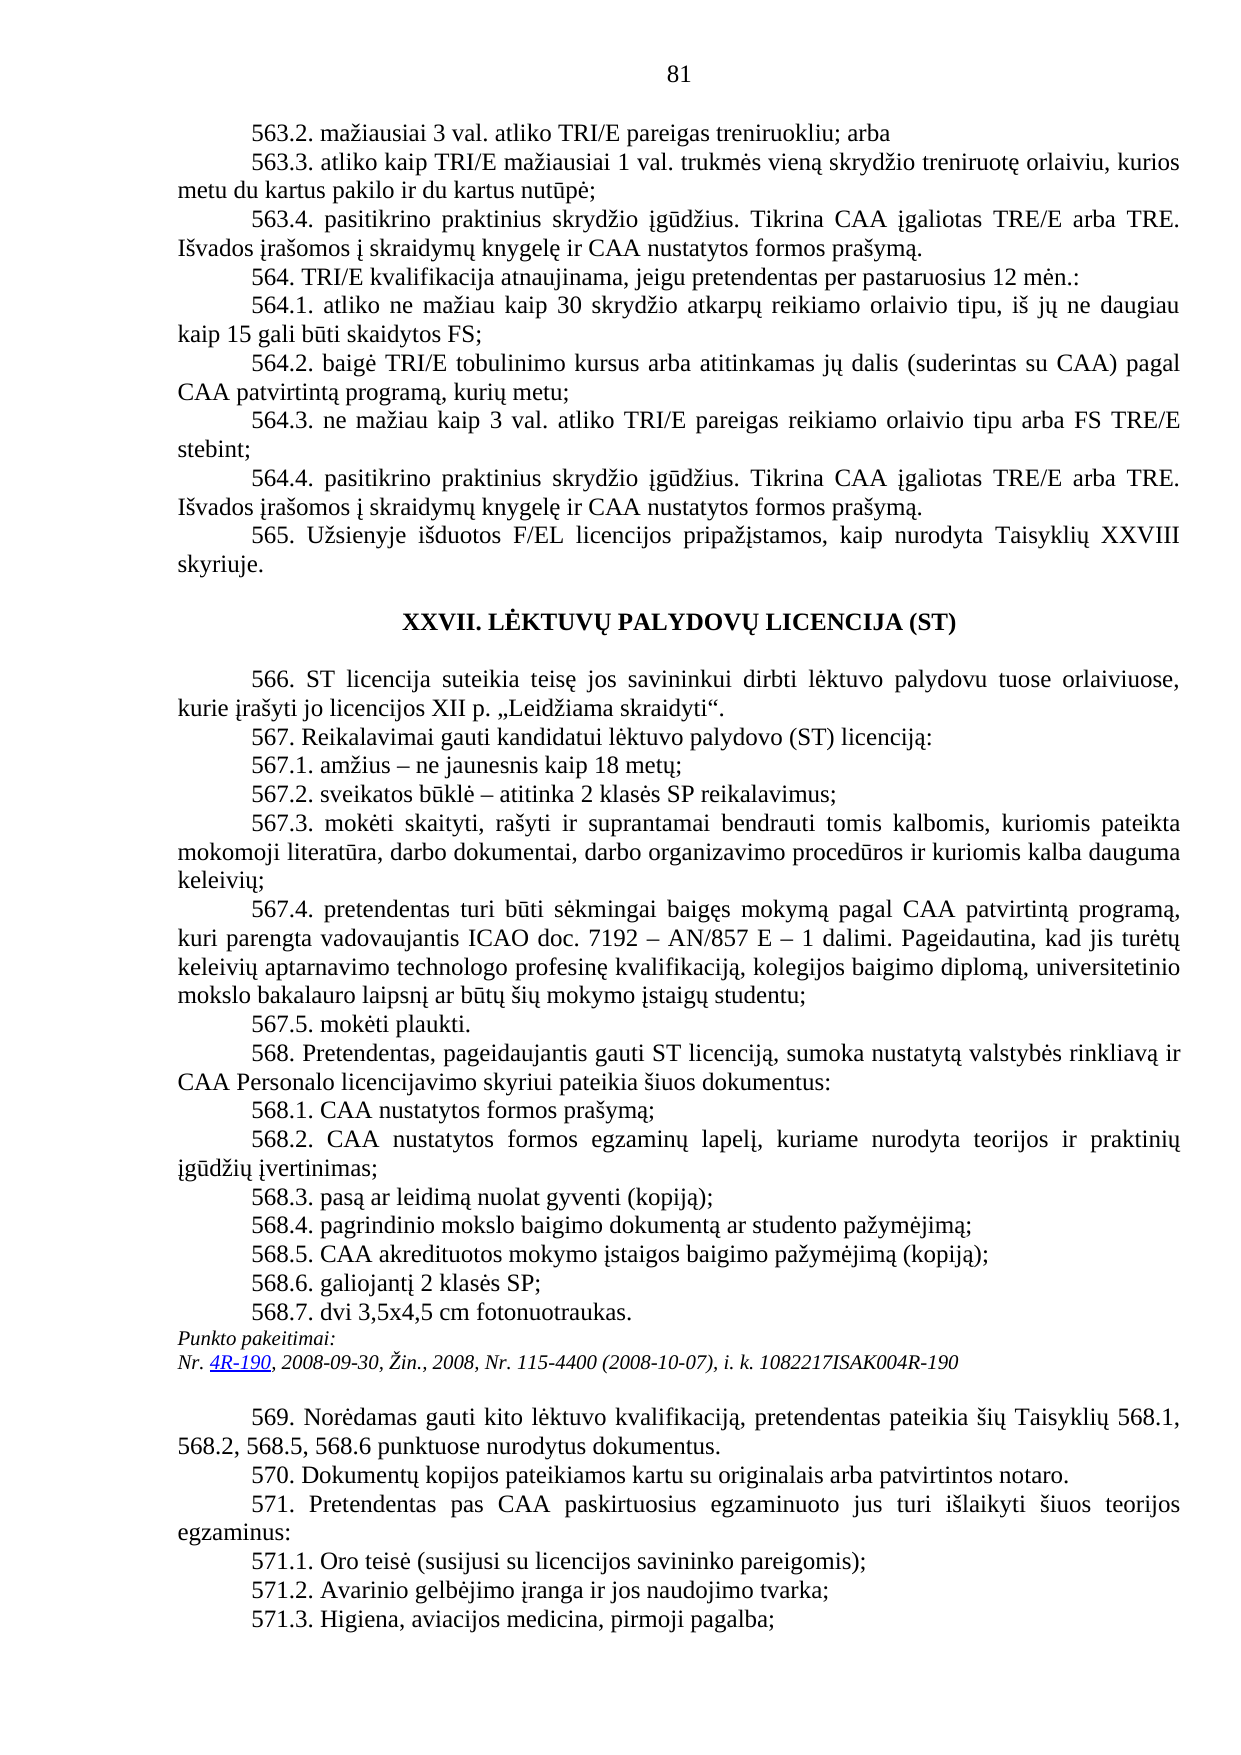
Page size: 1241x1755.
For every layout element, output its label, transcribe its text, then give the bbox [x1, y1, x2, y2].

text 564.2. baigė TRI/E tobulinimo kursus arba atitinkamas jų dalis (suderintas su CAA) pagal CAA patvirtintą programą, kurių metu; [177, 348, 1181, 406]
text 567.5. mokėti plaukti. [177, 1009, 1181, 1038]
text 568.2. CAA nustatytos formos egzaminų lapelį, kuriame nurodyta teorijos ir praktinių įgūdžių įvertinimas; [177, 1124, 1181, 1182]
text 563.2. mažiausiai 3 val. atliko TRI/E pareigas treniruokliu; arba [177, 118, 1181, 147]
text 564.4. pasitikrino praktinius skrydžio įgūdžius. Tikrina CAA įgaliotas TRE/E arba TRE. Išvados įrašomos į skraidymų knygelę ir CAA nustatytos formos prašymą. [177, 463, 1181, 521]
text 568. Pretendentas, pageidaujantis gauti ST licenciją, sumoka nustatytą valstybės rinkliavą ir CAA Personalo licencijavimo skyriui pateikia šiuos dokumentus: [177, 1038, 1181, 1096]
text 568.6. galiojantį 2 klasės SP; [177, 1268, 1181, 1297]
text 567.2. sveikatos būklė – atitinka 2 klasės SP reikalavimus; [177, 779, 1181, 808]
text 564.3. ne mažiau kaip 3 val. atliko TRI/E pareigas reikiamo orlaivio tipu arba FS TRE/E stebint; [177, 406, 1181, 463]
text 568.4. pagrindinio mokslo baigimo dokumentą ar studento pažymėjimą; [177, 1211, 1181, 1239]
text 567.1. amžius – ne jaunesnis kaip 18 metų; [177, 751, 1181, 779]
text 568.1. CAA nustatytos formos prašymą; [177, 1096, 1181, 1124]
text 564.1. atliko ne mažiau kaip 30 skrydžio atkarpų reikiamo orlaivio tipu, iš jų ne daugiau kaip 15 gali būti skaidytos FS; [177, 291, 1181, 348]
text Nr. 4R-190, 2008-09-30, Žin., 2008, Nr. 115-4400 (2008-10-07), i. k. 1082217ISAK004R-190 [177, 1350, 1181, 1374]
text 563.3. atliko kaip TRI/E mažiausiai 1 val. trukmės vieną skrydžio treniruotę orlaiviu, kurios metu du kartus pakilo ir du kartus nutūpė; [177, 147, 1181, 204]
text XXVII. LĖKTUVŲ PALYDOVŲ LICENCIJA (ST) [177, 607, 1181, 636]
text 564. TRI/E kvalifikacija atnaujinama, jeigu pretendentas per pastaruosius 12 mėn.: [177, 262, 1181, 291]
text 567. Reikalavimai gauti kandidatui lėktuvo palydovo (ST) licenciją: [177, 722, 1181, 751]
text 567.3. mokėti skaityti, rašyti ir suprantamai bendrauti tomis kalbomis, kuriomis pateikta mokomoji literatūra, darbo dokumentai, darbo organizavimo procedūros ir kuriomis kalba dauguma keleivių; [177, 808, 1181, 894]
text 567.4. pretendentas turi būti sėkmingai baigęs mokymą pagal CAA patvirtintą programą, kuri parengta vadovaujantis ICAO doc. 7192 – AN/857 E – 1 dalimi. Pageidautina, kad jis turėtų keleivių aptarnavimo technologo profesinę kvalifikaciją, kolegijos baigimo diplomą, universitetinio mokslo bakalauro laipsnį ar būtų šių mokymo įstaigų studentu; [177, 894, 1181, 1009]
text 571.3. Higiena, aviacijos medicina, pirmoji pagalba; [177, 1604, 1181, 1632]
text 566. ST licencija suteikia teisę jos savininkui dirbti lėktuvo palydovu tuose orlaiviuose, kurie įrašyti jo licencijos XII p. „Leidžiama skraidyti“. [177, 664, 1181, 722]
text 570. Dokumentų kopijos pateikiamos kartu su originalais arba patvirtintos notaro. [177, 1460, 1181, 1489]
text 569. Norėdamas gauti kito lėktuvo kvalifikaciją, pretendentas pateikia šių Taisyklių 568.1, 568.2, 568.5, 568.6 punktuose nurodytus dokumentus. [177, 1402, 1181, 1460]
text 571.1. Oro teisė (susijusi su licencijos savininko pareigomis); [177, 1546, 1181, 1575]
text 571.2. Avarinio gelbėjimo įranga ir jos naudojimo tvarka; [177, 1575, 1181, 1604]
text 568.5. CAA akredituotos mokymo įstaigos baigimo pažymėjimą (kopiją); [177, 1239, 1181, 1268]
text 563.4. pasitikrino praktinius skrydžio įgūdžius. Tikrina CAA įgaliotas TRE/E arba TRE. Išvados įrašomos į skraidymų knygelę ir CAA nustatytos formos prašymą. [177, 204, 1181, 262]
text 571. Pretendentas pas CAA paskirtuosius egzaminuoto jus turi išlaikyti šiuos teorijos egzaminus: [177, 1489, 1181, 1546]
text 568.3. pasą ar leidimą nuolat gyventi (kopiją); [177, 1182, 1181, 1211]
text Punkto pakeitimai: [177, 1326, 1181, 1350]
text 565. Užsienyje išduotos F/EL licencijos pripažįstamos, kaip nurodyta Taisyklių XXVIII skyriuje. [177, 521, 1181, 578]
text 568.7. dvi 3,5x4,5 cm fotonuotraukas. [177, 1297, 1181, 1326]
